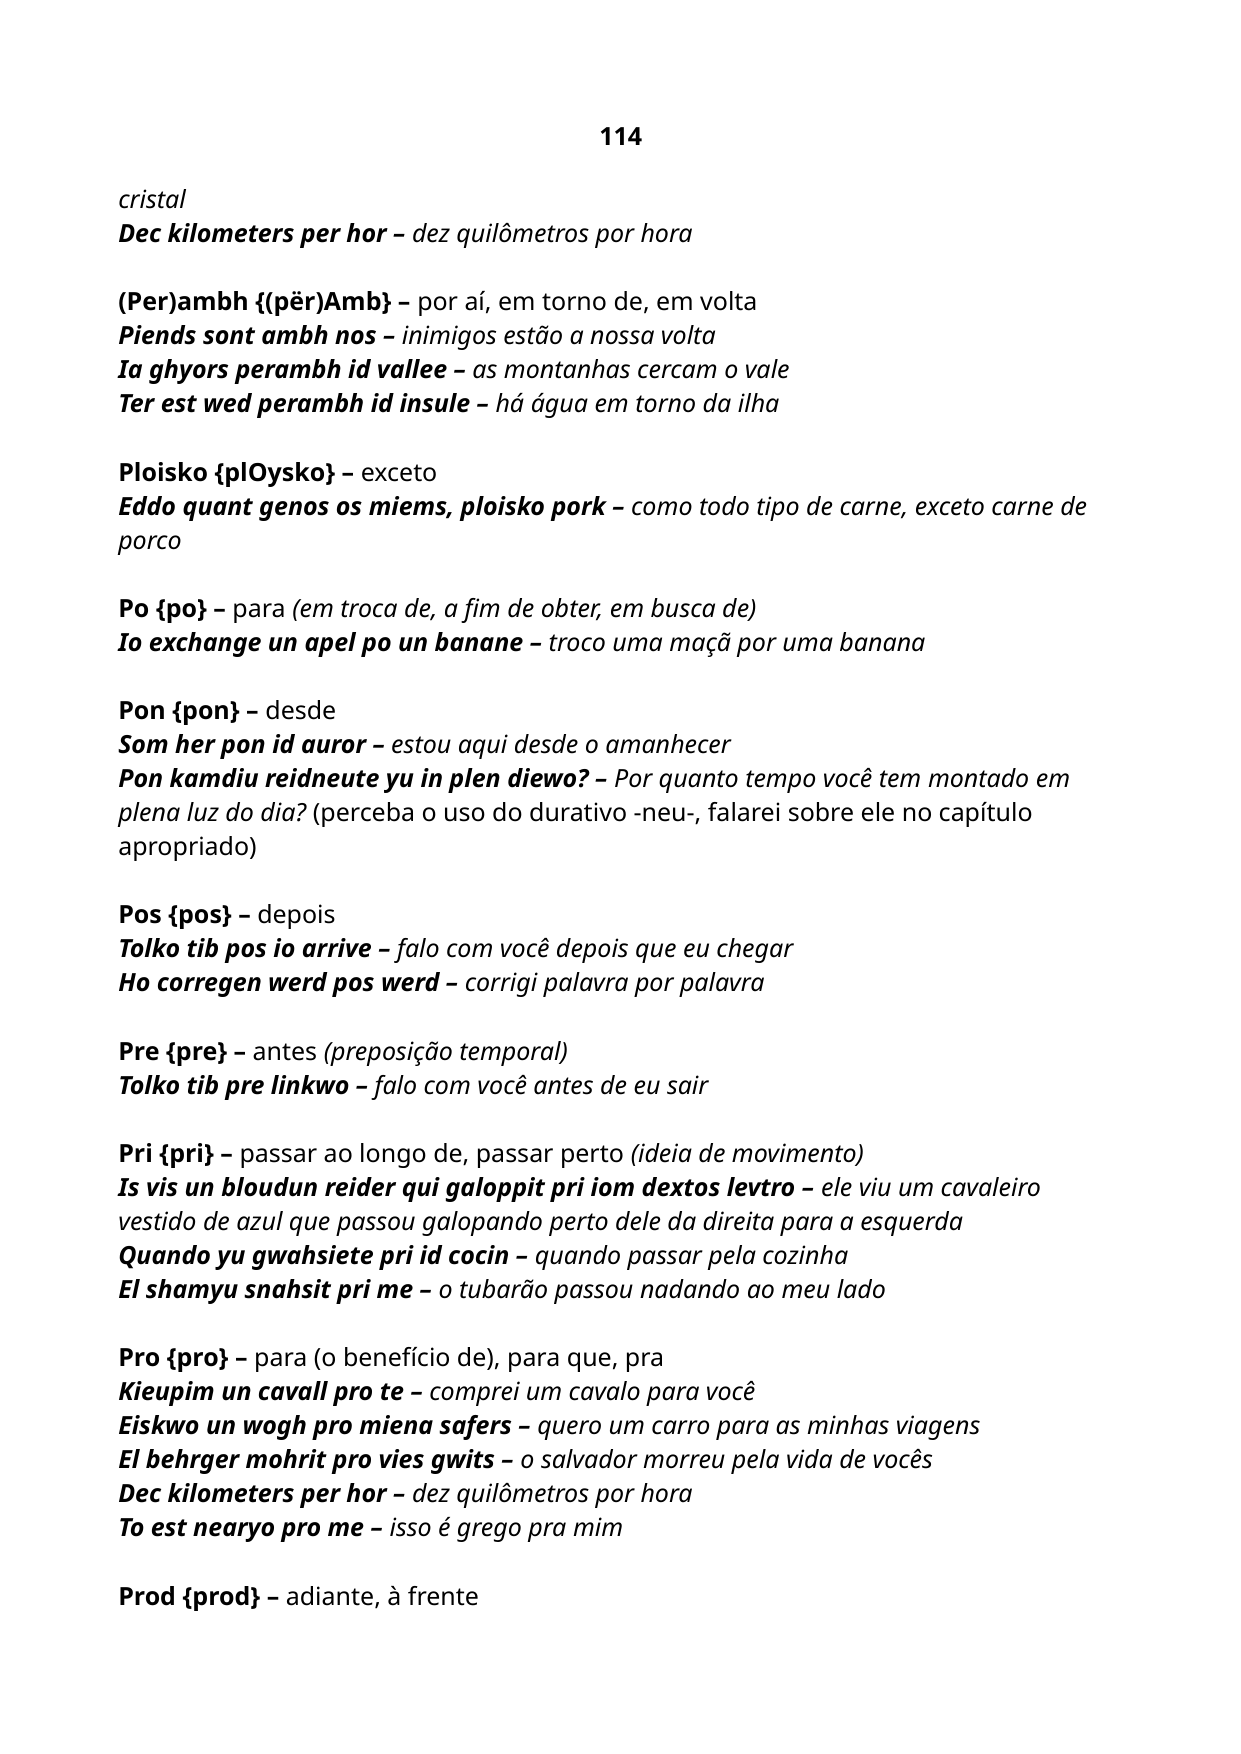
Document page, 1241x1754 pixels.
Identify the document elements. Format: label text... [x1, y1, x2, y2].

text Pre {pre} – antes (preposição temporal) [118, 1033, 1123, 1067]
text Pos {pos} – depois [118, 897, 1123, 931]
text Po {po} – para (em troca de, a fim de obter, em busca de) [118, 590, 1123, 624]
text Eiskwo un wogh pro miena safers – quero um carro para as minhas viagens [118, 1408, 1123, 1442]
text Ia ghyors perambh id vallee – as montanhas cercam o vale [118, 352, 1123, 386]
text Prod {prod} – adiante, à frente [118, 1578, 1123, 1612]
text Eddo quant genos os miems, ploisko pork – como todo tipo de carne, exceto carne de porco [118, 488, 1123, 556]
text El behrger mohrit pro vies gwits – o salvador morreu pela vida de vocês [118, 1442, 1123, 1476]
text Kieupim un cavall pro te – comprei um cavalo para você [118, 1374, 1123, 1408]
text El shamyu snahsit pri me – o tubarão passou nadando ao meu lado [118, 1272, 1123, 1306]
text Som her pon id auror – estou aqui desde o amanhecer [118, 727, 1123, 761]
text (Per)ambh {(për)Amb} – por aí, em torno de, em volta [118, 284, 1123, 318]
text Ter est wed perambh id insule – há água em torno da ilha [118, 386, 1123, 420]
text Ploisko {plOysko} – exceto [118, 454, 1123, 488]
text Pro {pro} – para (o benefício de), para que, pra [118, 1340, 1123, 1374]
text Is vis un bloudun reider qui galoppit pri iom dextos levtro – ele viu um cavaleiro vestido de azul que passou galopando perto dele da direita para a esquerda [118, 1169, 1123, 1238]
text Dec kilometers per hor – dez quilômetros por hora [118, 1476, 1123, 1510]
text Pon {pon} – desde [118, 693, 1123, 727]
text Tolko tib pos io arrive – falo com você depois que eu chegar [118, 931, 1123, 965]
text Piends sont ambh nos – inimigos estão a nossa volta [118, 318, 1123, 352]
text Pri {pri} – passar ao longo de, passar perto (ideia de movimento) [118, 1135, 1123, 1169]
text To est nearyo pro me – isso é grego pra mim [118, 1510, 1123, 1544]
text Dec kilometers per hor – dez quilômetros por hora [118, 216, 1123, 250]
text Quando yu gwahsiete pri id cocin – quando passar pela cozinha [118, 1238, 1123, 1272]
text Tolko tib pre linkwo – falo com você antes de eu sair [118, 1067, 1123, 1101]
text cristal [118, 182, 1123, 216]
text Pon kamdiu reidneute yu in plen diewo? – Por quanto tempo você tem montado em plena luz do dia? (perceba o uso do durativo -neu-, falarei sobre ele no capítulo apropriado) [118, 761, 1123, 863]
text Ho corregen werd pos werd – corrigi palavra por palavra [118, 965, 1123, 999]
text Io exchange un apel po un banane – troco uma maçã por uma banana [118, 624, 1123, 658]
